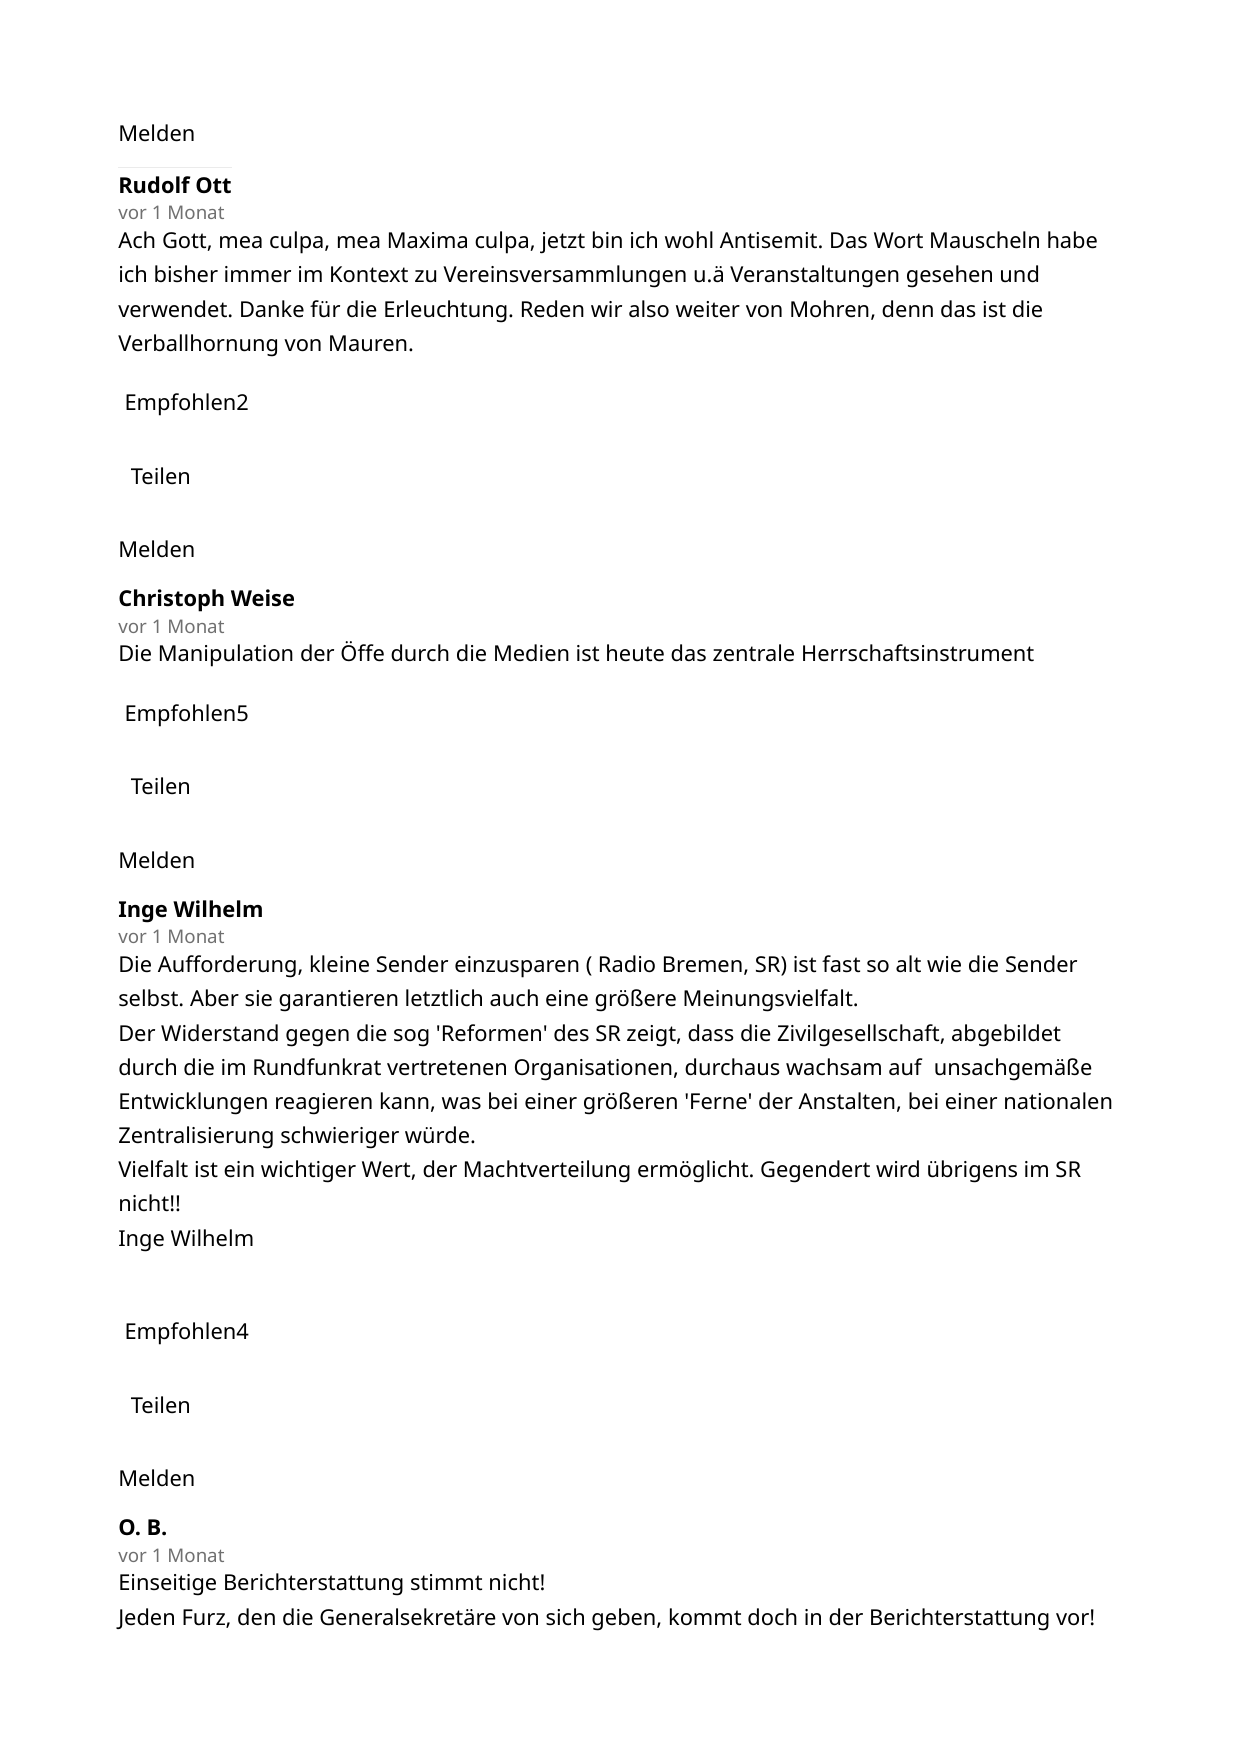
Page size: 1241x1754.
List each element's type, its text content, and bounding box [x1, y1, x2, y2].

text Christoph Weise [118, 583, 1109, 613]
text vor 1 Monat [118, 200, 1122, 225]
text Melden [118, 845, 1122, 875]
text vor 1 Monat [118, 1542, 1122, 1567]
text Die Manipulation der Öffe durch die Medien ist heute das zentrale Herrschaftsinstrument [118, 638, 1122, 668]
text Inge Wilhelm [118, 894, 1109, 924]
text Die Aufforderung, kleine Sender einzusparen ( Radio Bremen, SR) ist fast so alt wie die Sender selbst. Aber sie garantieren letztlich auch eine größere Meinungsvielfalt. Der Widerstand gegen die sog 'Reformen' des SR zeigt, dass die Zivilgesellschaft, abgebildet durch die im Rundfunkrat vertretenen Organisationen, durchaus wachsam auf unsachgemäße Entwicklungen reagieren kann, was bei einer größeren 'Ferne' der Anstalten, bei einer nationalen Zentralisierung schwieriger würde. Vielfalt ist ein wichtiger Wert, der Machtverteilung ermöglicht. Gegendert wird übrigens im SR nicht!! Inge Wilhelm [118, 949, 1122, 1286]
text Ach Gott, mea culpa, mea Maxima culpa, jetzt bin ich wohl Antisemit. Das Wort Mauscheln habe ich bisher immer im Kontext zu Vereinsversammlungen u.ä Veranstaltungen gesehen und verwendet. Danke für die Erleuchtung. Reden wir also weiter von Mohren, denn das ist die Verballhornung von Mauren. [118, 225, 1122, 357]
text Melden [118, 118, 1122, 148]
text vor 1 Monat [118, 924, 1122, 949]
text Melden [118, 534, 1122, 564]
text Empfohlen4 [124, 1316, 1122, 1346]
text Empfohlen5 [124, 698, 1122, 727]
text Teilen [131, 1389, 1122, 1419]
text Teilen [131, 461, 1122, 490]
text O. B. [118, 1512, 1109, 1542]
text Melden [118, 1463, 1122, 1493]
text Einseitige Berichterstattung stimmt nicht! Jeden Furz, den die Generalsekretäre von sich geben, kommt doch in der Berichterstattung vor! [118, 1567, 1122, 1631]
text Teilen [131, 771, 1122, 801]
text Rudolf Ott [118, 167, 1109, 200]
text Empfohlen2 [124, 387, 1122, 417]
text vor 1 Monat [118, 613, 1122, 638]
